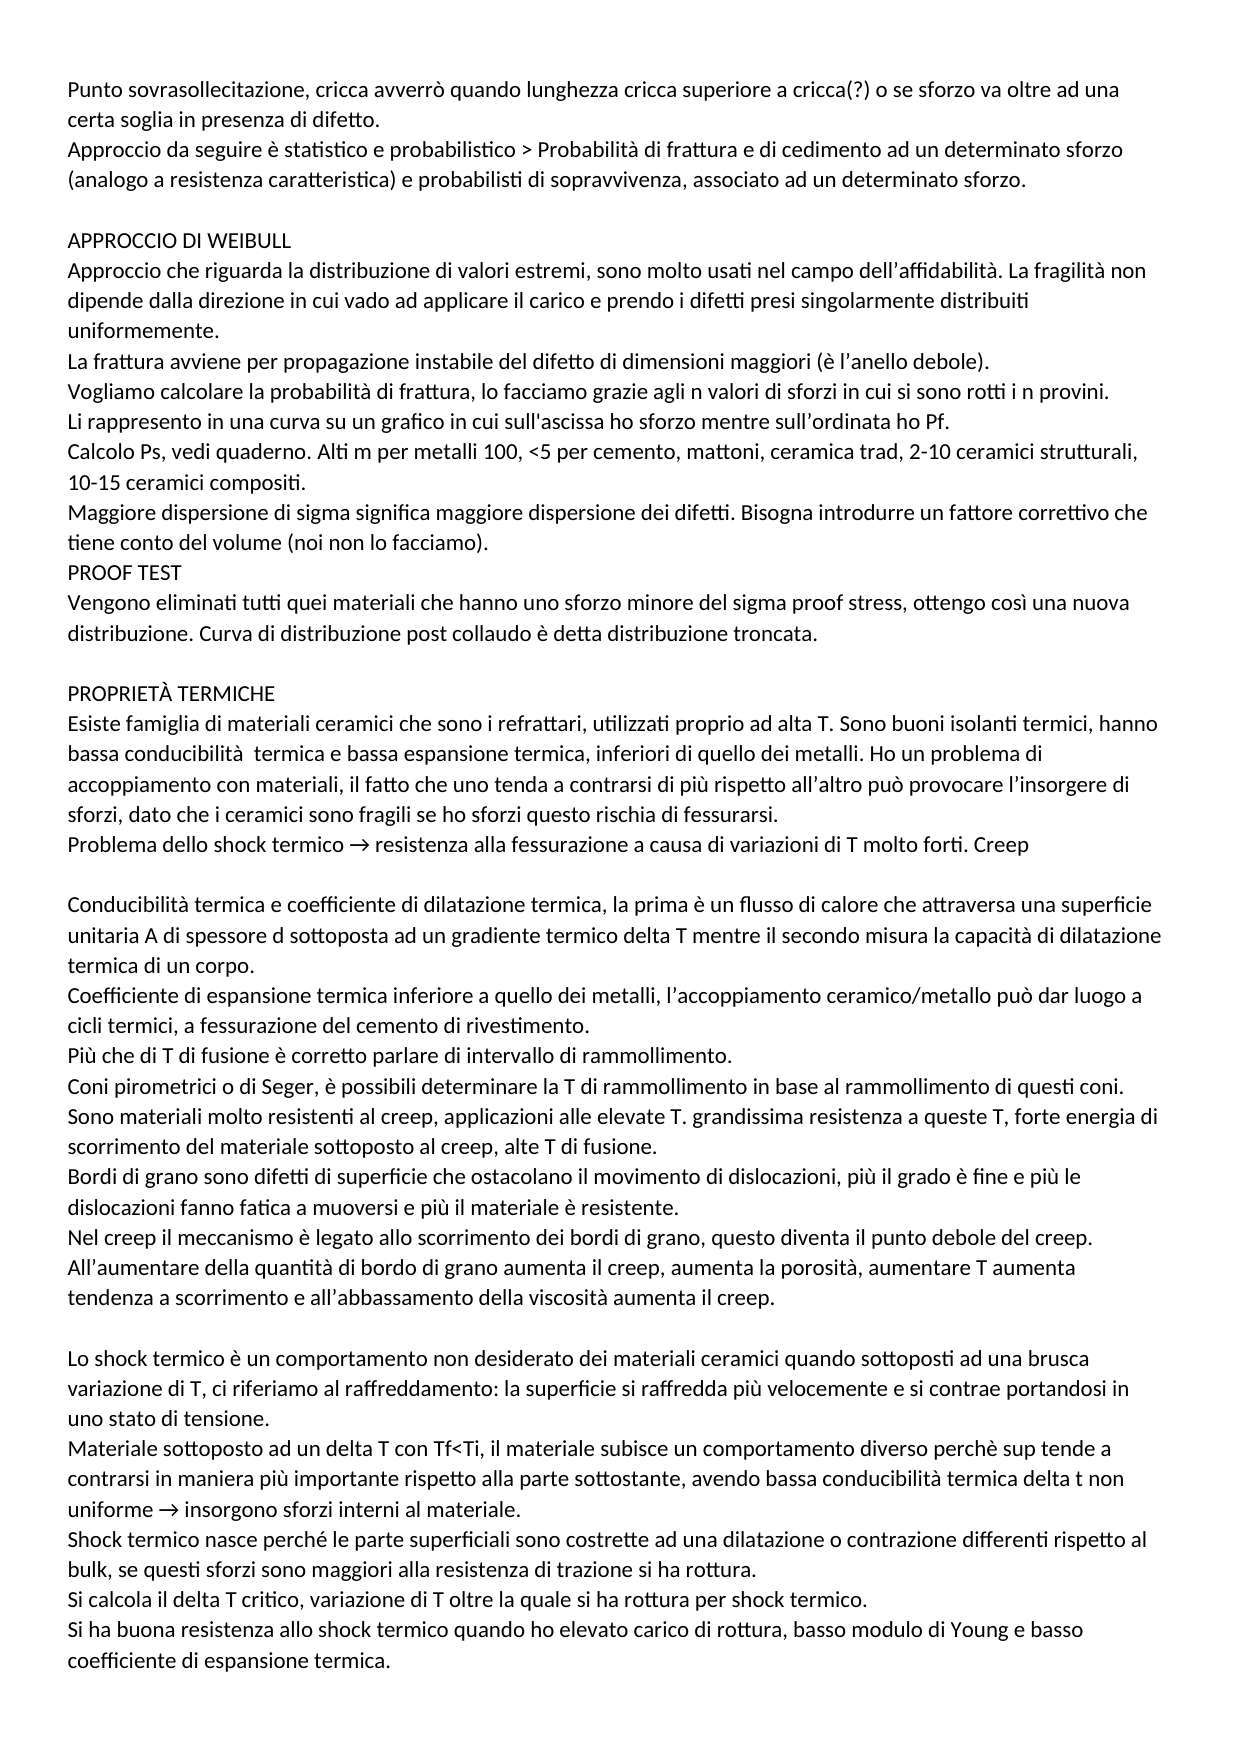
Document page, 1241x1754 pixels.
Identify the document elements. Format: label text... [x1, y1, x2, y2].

text Punto sovrasollecitazione, cricca avverrò quando lunghezza cricca superiore a cricca(?) o se sforzo va oltre ad una certa soglia in presenza di difetto. Approccio da seguire è statistico e probabilistico > Probabilità di frattura e di cedimento ad un determinato sforzo (analogo a resistenza caratteristica) e probabilisti di sopravvivenza, associato ad un determinato sforzo. APPROCCIO DI WEIBULL Approccio che riguarda la distribuzione di valori estremi, sono molto usati nel campo dell’affidabilità. La fragilità non dipende dalla direzione in cui vado ad applicare il carico e prendo i difetti presi singolarmente distribuiti uniformemente. La frattura avviene per propagazione instabile del difetto di dimensioni maggiori (è l’anello debole). Vogliamo calcolare la probabilità di frattura, lo facciamo grazie agli n valori di sforzi in cui si sono rotti i n provini. Li rappresento in una curva su un grafico in cui sull'ascissa ho sforzo mentre sull’ordinata ho Pf. Calcolo Ps, vedi quaderno. Alti m per metalli 100, <5 per cemento, mattoni, ceramica trad, 2-10 ceramici strutturali, 10-15 ceramici compositi. Maggiore dispersione di sigma significa maggiore dispersione dei difetti. Bisogna introdurre un fattore correttivo che tiene conto del volume (noi non lo facciamo). PROOF TEST Vengono eliminati tutti quei materiali che hanno uno sforzo minore del sigma proof stress, ottengo così una nuova distribuzione. Curva di distribuzione post collaudo è detta distribuzione troncata. PROPRIETÀ TERMICHE Esiste famiglia di materiali ceramici che sono i refrattari, utilizzati proprio ad alta T. Sono buoni isolanti termici, hanno bassa conducibilità termica e bassa espansione termica, inferiori di quello dei metalli. Ho un problema di accoppiamento con materiali, il fatto che uno tenda a contrarsi di più rispetto all’altro può provocare l’insorgere di sforzi, dato che i ceramici sono fragili se ho sforzi questo rischia di fessurarsi. Problema dello shock termico → resistenza alla fessurazione a causa di variazioni di T molto forti. Creep Conducibilità termica e coefficiente di dilatazione termica, la prima è un flusso di calore che attraversa una superficie unitaria A di spessore d sottoposta ad un gradiente termico delta T mentre il secondo misura la capacità di dilatazione termica di un corpo. Coefficiente di espansione termica inferiore a quello dei metalli, l’accoppiamento ceramico/metallo può dar luogo a cicli termici, a fessurazione del cemento di rivestimento. Più che di T di fusione è corretto parlare di intervallo di rammollimento. Coni pirometrici o di Seger, è possibili determinare la T di rammollimento in base al rammollimento di questi coni. Sono materiali molto resistenti al creep, applicazioni alle elevate T. grandissima resistenza a queste T, forte energia di scorrimento del materiale sottoposto al creep, alte T di fusione. Bordi di grano sono difetti di superficie che ostacolano il movimento di dislocazioni, più il grado è fine e più le dislocazioni fanno fatica a muoversi e più il materiale è resistente. Nel creep il meccanismo è legato allo scorrimento dei bordi di grano, questo diventa il punto debole del creep. All’aumentare della quantità di bordo di grano aumenta il creep, aumenta la porosità, aumentare T aumenta tendenza a scorrimento e all’abbassamento della viscosità aumenta il creep. Lo shock termico è un comportamento non desiderato dei materiali ceramici quando sottoposti ad una brusca variazione di T, ci riferiamo al raffreddamento: la superficie si raffredda più velocemente e si contrae portandosi in uno stato di tensione. Materiale sottoposto ad un delta T con Tf<Ti, il materiale subisce un comportamento diverso perchè sup tende a contrarsi in maniera più importante rispetto alla parte sottostante, avendo bassa conducibilità termica delta t non uniforme → insorgono sforzi interni al materiale. Shock termico nasce perché le parte superficiali sono costrette ad una dilatazione o contrazione differenti rispetto al bulk, se questi sforzi sono maggiori alla resistenza di trazione si ha rottura. Si calcola il delta T critico, variazione di T oltre la quale si ha rottura per shock termico. Si ha buona resistenza allo shock termico quando ho elevato carico di rottura, basso modulo di Young e basso coefficiente di espansione termica. [67, 75, 1165, 1674]
